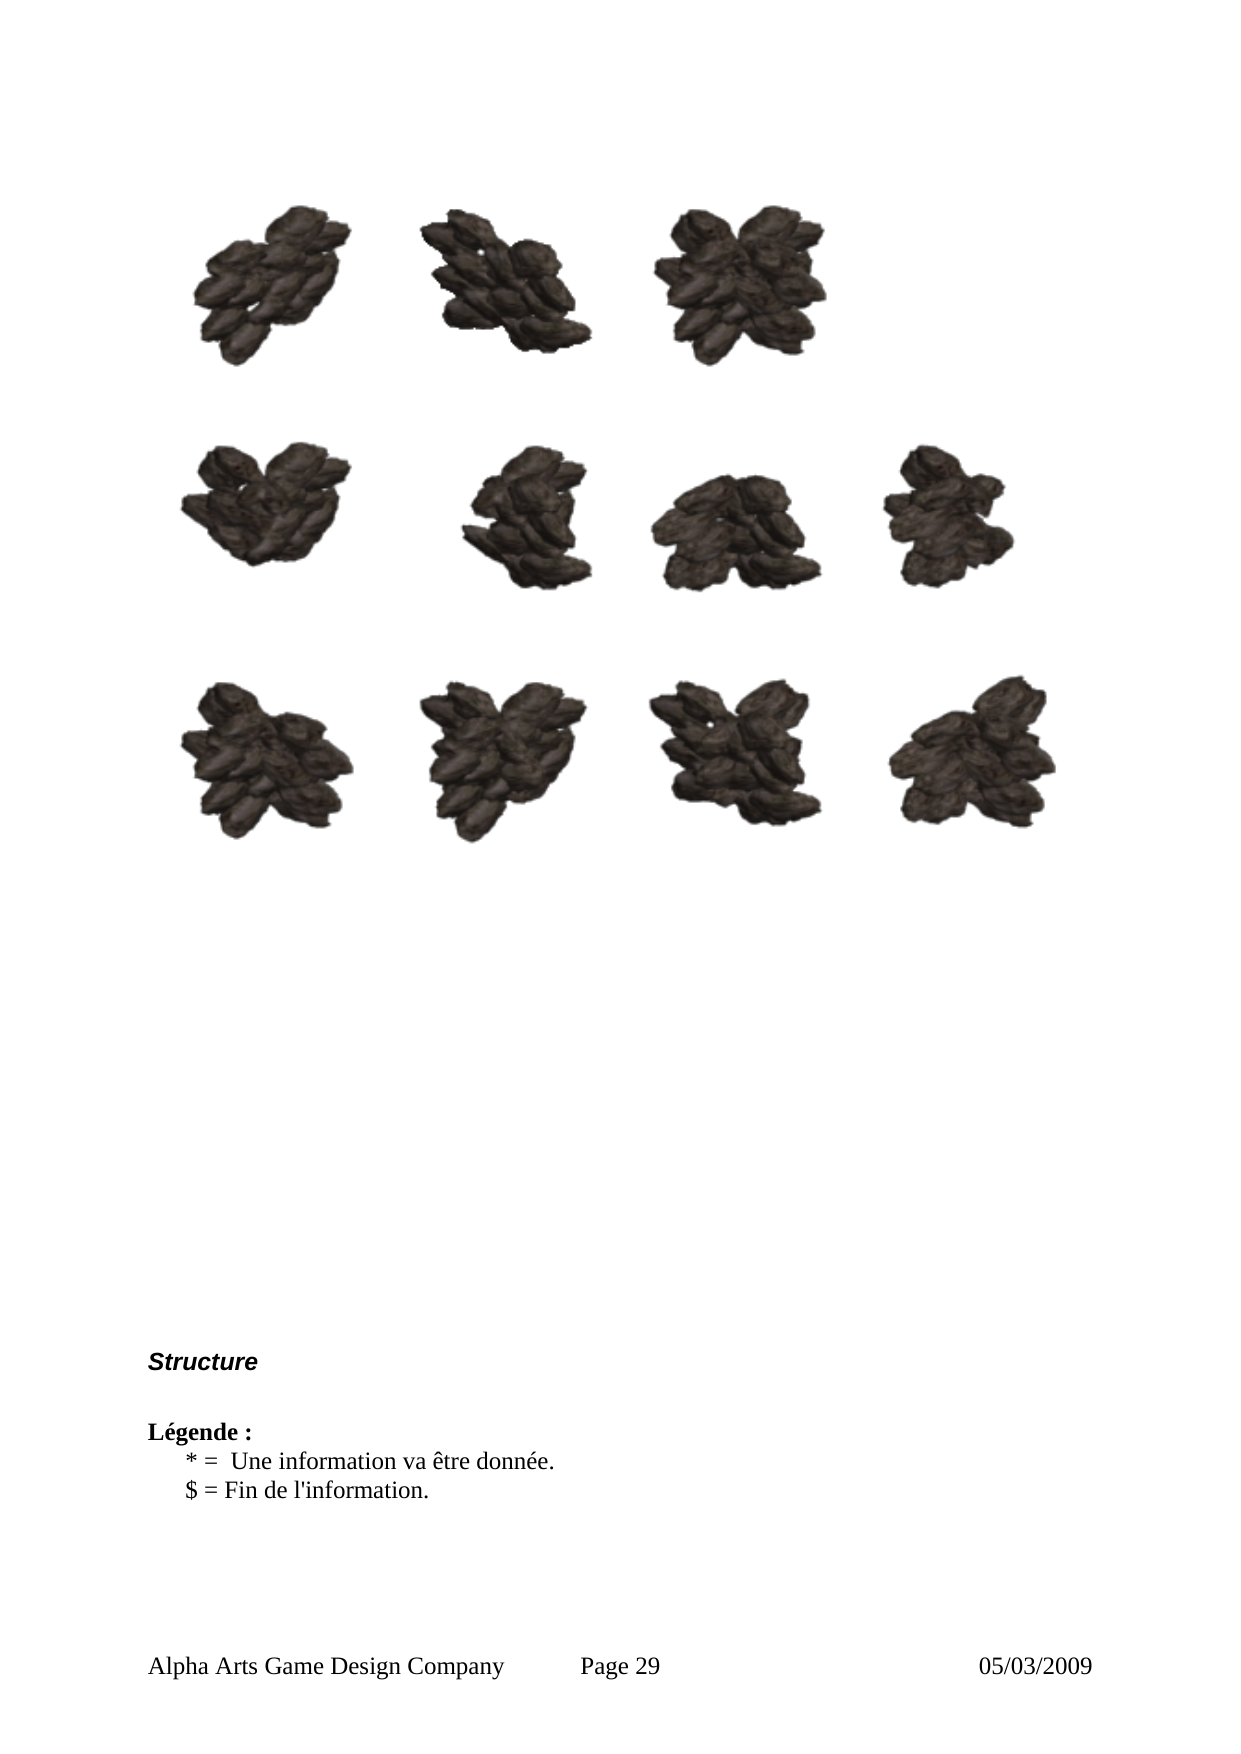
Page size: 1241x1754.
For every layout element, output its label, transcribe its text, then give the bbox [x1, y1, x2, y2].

picture [147, 147, 1093, 1093]
text Légende : [148, 1417, 1092, 1446]
subtitle Structure [148, 1347, 1092, 1376]
list * = Une information va être donnée. [148, 1446, 1092, 1475]
list $ = Fin de l'information. [148, 1475, 1092, 1503]
